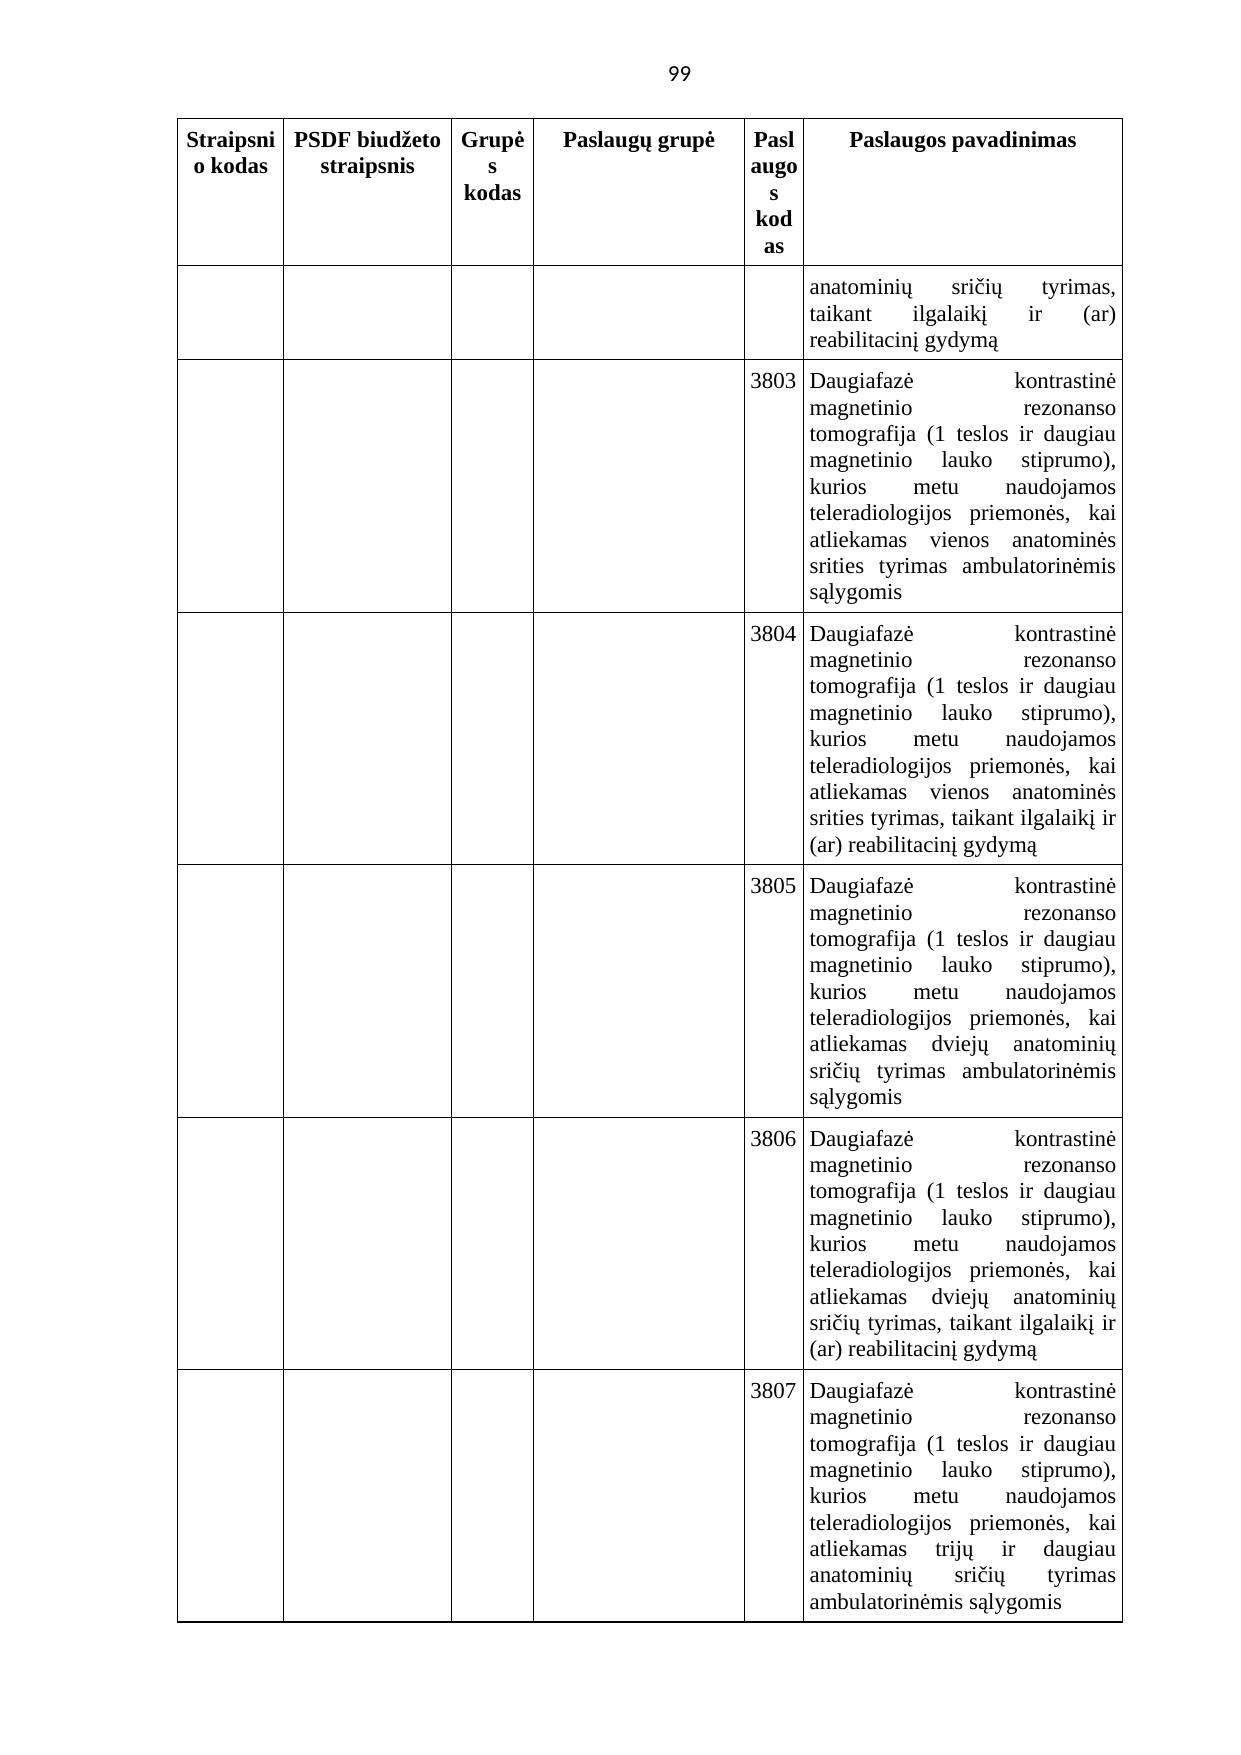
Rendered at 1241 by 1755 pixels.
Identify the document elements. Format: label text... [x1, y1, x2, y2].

table_cell 3805 [745, 865, 803, 1117]
table_cell Daugiafazė kontrastinė magnetinio rezonanso tomografija (1 teslos ir daugiau magnetinio lauko stiprumo), kurios metu naudojamos teleradiologijos priemonės, kai atliekamas dviejų anatominių sričių tyrimas ambulatorinėmis sąlygomis [804, 865, 1122, 1117]
table_cell Daugiafazė kontrastinė magnetinio rezonanso tomografija (1 teslos ir daugiau magnetinio lauko stiprumo), kurios metu naudojamos teleradiologijos priemonės, kai atliekamas vienos anatominės srities tyrimas, taikant ilgalaikį ir (ar) reabilitacinį gydymą [804, 613, 1122, 864]
table_cell [534, 1370, 744, 1621]
table_header Straipsnio kodas [178, 119, 283, 265]
table_header Paslaugų grupė [534, 119, 744, 265]
table_cell [178, 360, 283, 612]
table_cell [284, 1370, 451, 1621]
table_cell [284, 1118, 451, 1369]
table_cell anatominių sričių tyrimas, taikant ilgalaikį ir (ar) reabilitacinį gydymą [804, 266, 1122, 359]
table_cell [534, 266, 744, 359]
table_cell [534, 865, 744, 1117]
table_cell [178, 865, 283, 1117]
table_cell 3807 [745, 1370, 803, 1621]
table_cell [284, 613, 451, 864]
table_cell 3806 [745, 1118, 803, 1369]
table_cell [452, 360, 533, 612]
table_cell [178, 1118, 283, 1369]
table_header Paslaugos kodas [745, 119, 803, 265]
table_cell 3803 [745, 360, 803, 612]
table_header Grupės kodas [452, 119, 533, 265]
table_cell 3804 [745, 613, 803, 864]
table_header PSDF biudžeto straipsnis [284, 119, 451, 265]
table_cell [534, 613, 744, 864]
table_cell [452, 613, 533, 864]
table_cell [284, 865, 451, 1117]
table_cell [745, 266, 803, 359]
table_cell [534, 1118, 744, 1369]
table_cell Daugiafazė kontrastinė magnetinio rezonanso tomografija (1 teslos ir daugiau magnetinio lauko stiprumo), kurios metu naudojamos teleradiologijos priemonės, kai atliekamas trijų ir daugiau anatominių sričių tyrimas ambulatorinėmis sąlygomis [804, 1370, 1122, 1621]
table_cell [452, 1118, 533, 1369]
table_cell [534, 360, 744, 612]
table_cell [178, 1370, 283, 1621]
table_header Paslaugos pavadinimas [804, 119, 1122, 265]
table_cell [178, 613, 283, 864]
table_cell [284, 360, 451, 612]
table_cell [452, 266, 533, 359]
table_cell [452, 865, 533, 1117]
table_cell [284, 266, 451, 359]
table_cell [452, 1370, 533, 1621]
table_cell Daugiafazė kontrastinė magnetinio rezonanso tomografija (1 teslos ir daugiau magnetinio lauko stiprumo), kurios metu naudojamos teleradiologijos priemonės, kai atliekamas vienos anatominės srities tyrimas ambulatorinėmis sąlygomis [804, 360, 1122, 612]
table_cell [178, 266, 283, 359]
table_cell Daugiafazė kontrastinė magnetinio rezonanso tomografija (1 teslos ir daugiau magnetinio lauko stiprumo), kurios metu naudojamos teleradiologijos priemonės, kai atliekamas dviejų anatominių sričių tyrimas, taikant ilgalaikį ir (ar) reabilitacinį gydymą [804, 1118, 1122, 1369]
